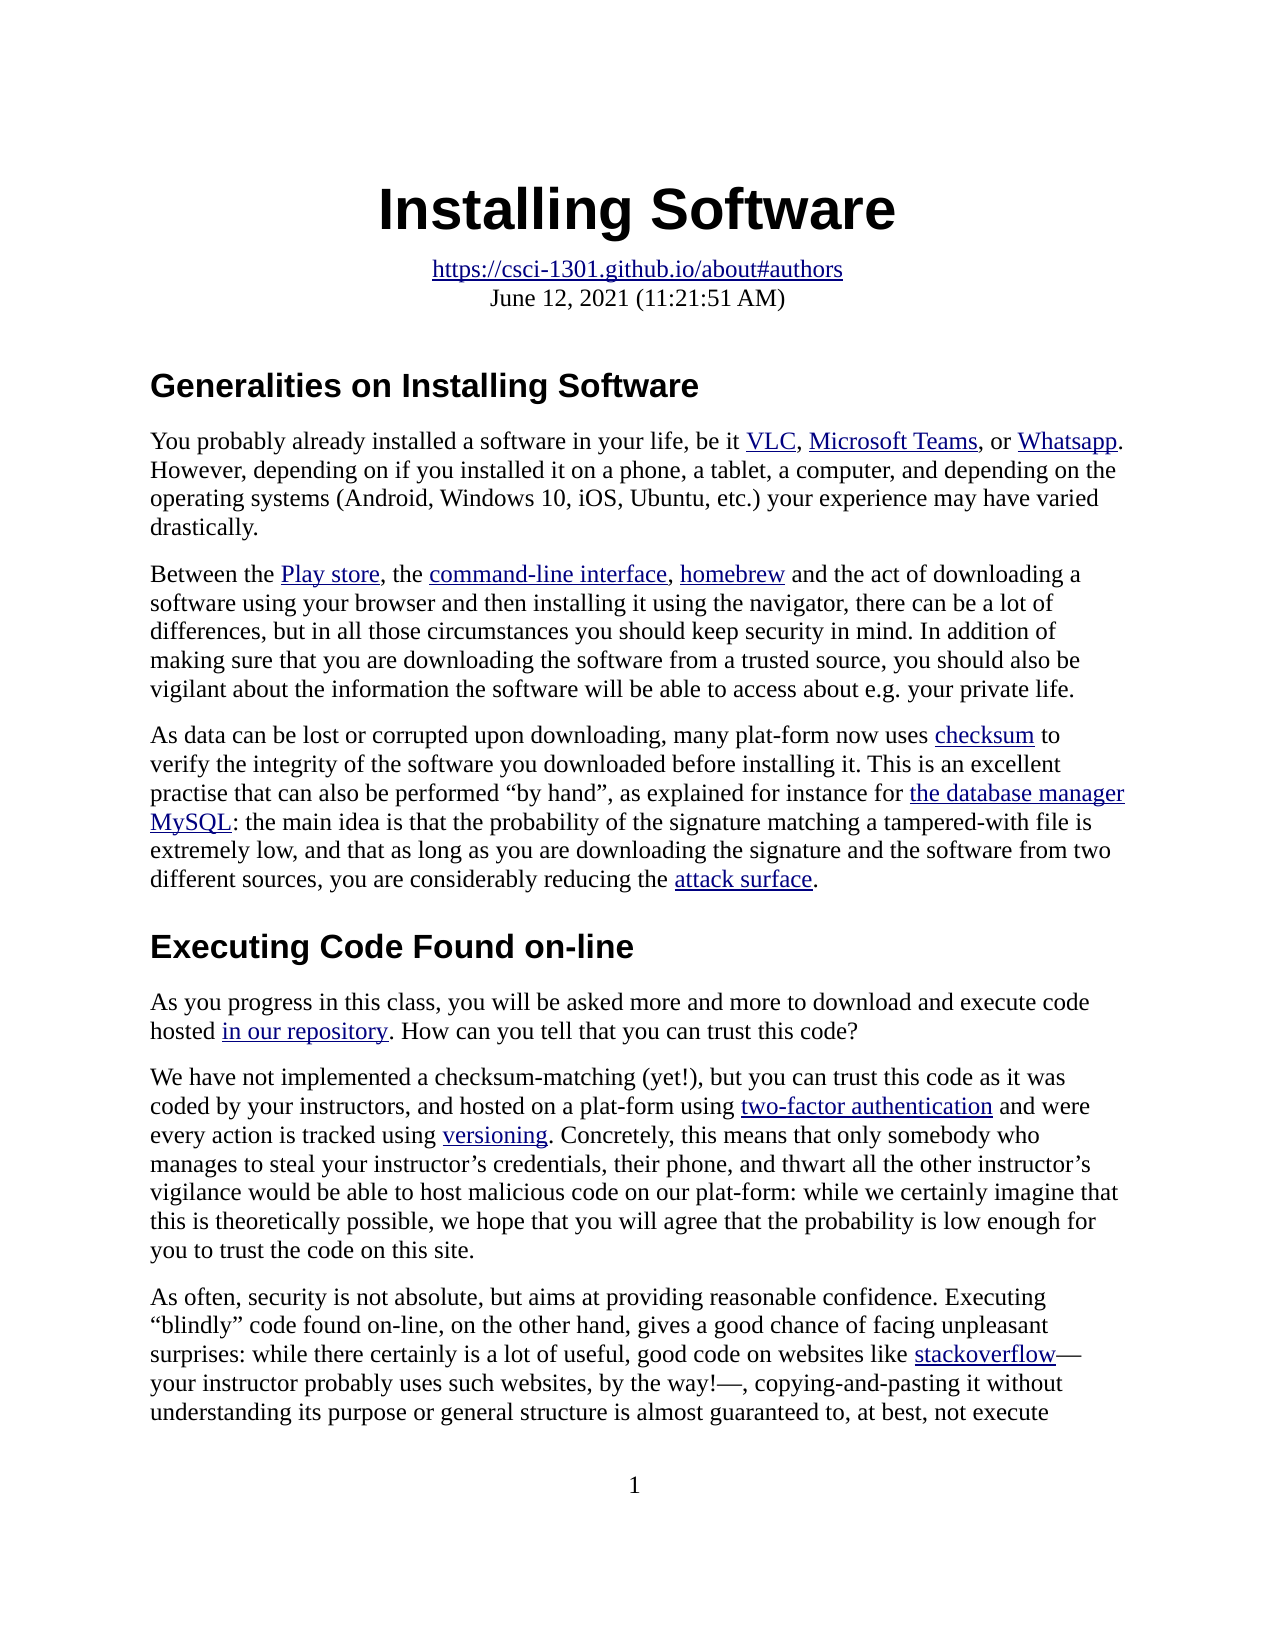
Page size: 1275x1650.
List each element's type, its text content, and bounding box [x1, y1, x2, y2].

text As data can be lost or corrupted upon downloading, many plat-form now uses checksum to verify the integrity of the software you downloaded before installing it. This is an excellent practise that can also be performed “by hand”, as explained for instance for the database manager MySQL: the main idea is that the probability of the signature matching a tampered-with file is extremely low, and that as long as you are downloading the signature and the software from two different sources, you are considerably reducing the attack surface. [150, 721, 1125, 893]
title Installing Software [150, 175, 1125, 242]
text Between the Play store, the command-line interface, homebrew and the act of downloading a software using your browser and then installing it using the navigator, there can be a lot of differences, but in all those circumstances you should keep security in mind. In addition of making sure that you are downloading the software from a trusted source, you should also be vigilant about the information the software will be able to access about e.g. your private life. [150, 559, 1125, 703]
subtitle Executing Code Found on-line [150, 927, 1125, 966]
text June 12, 2021 (11:21:51 AM) [150, 283, 1125, 312]
text As you progress in this class, you will be asked more and more to download and execute code hosted in our repository. How can you tell that you can trust this code? [150, 987, 1125, 1044]
text We have not implemented a checksum-matching (yet!), but you can trust this code as it was coded by your instructors, and hosted on a plat-form using two-factor authentication and were every action is tracked using versioning. Concretely, this means that only somebody who manages to steal your instructor’s credentials, their phone, and thwart all the other instructor’s vigilance would be able to host malicious code on our plat-form: while we certainly imagine that this is theoretically possible, we hope that you will agree that the probability is low enough for you to trust the code on this site. [150, 1062, 1125, 1264]
text You probably already installed a software in your life, be it VLC, Microsoft Teams, or Whatsapp. However, depending on if you installed it on a phone, a tablet, a computer, and depending on the operating systems (Android, Windows 10, iOS, Ubuntu, etc.) your experience may have varied drastically. [150, 426, 1125, 541]
text As often, security is not absolute, but aims at providing reasonable confidence. Executing “blindly” code found on-line, on the other hand, gives a good chance of facing unpleasant surprises: while there certainly is a lot of useful, good code on websites like stackoverflow—your instructor probably uses such websites, by the way!—, copying-and-pasting it without understanding its purpose or general structure is almost guaranteed to, at best, not execute [150, 1282, 1125, 1425]
text https://csci-1301.github.io/about#authors [150, 254, 1125, 283]
subtitle Generalities on Installing Software [150, 366, 1125, 404]
